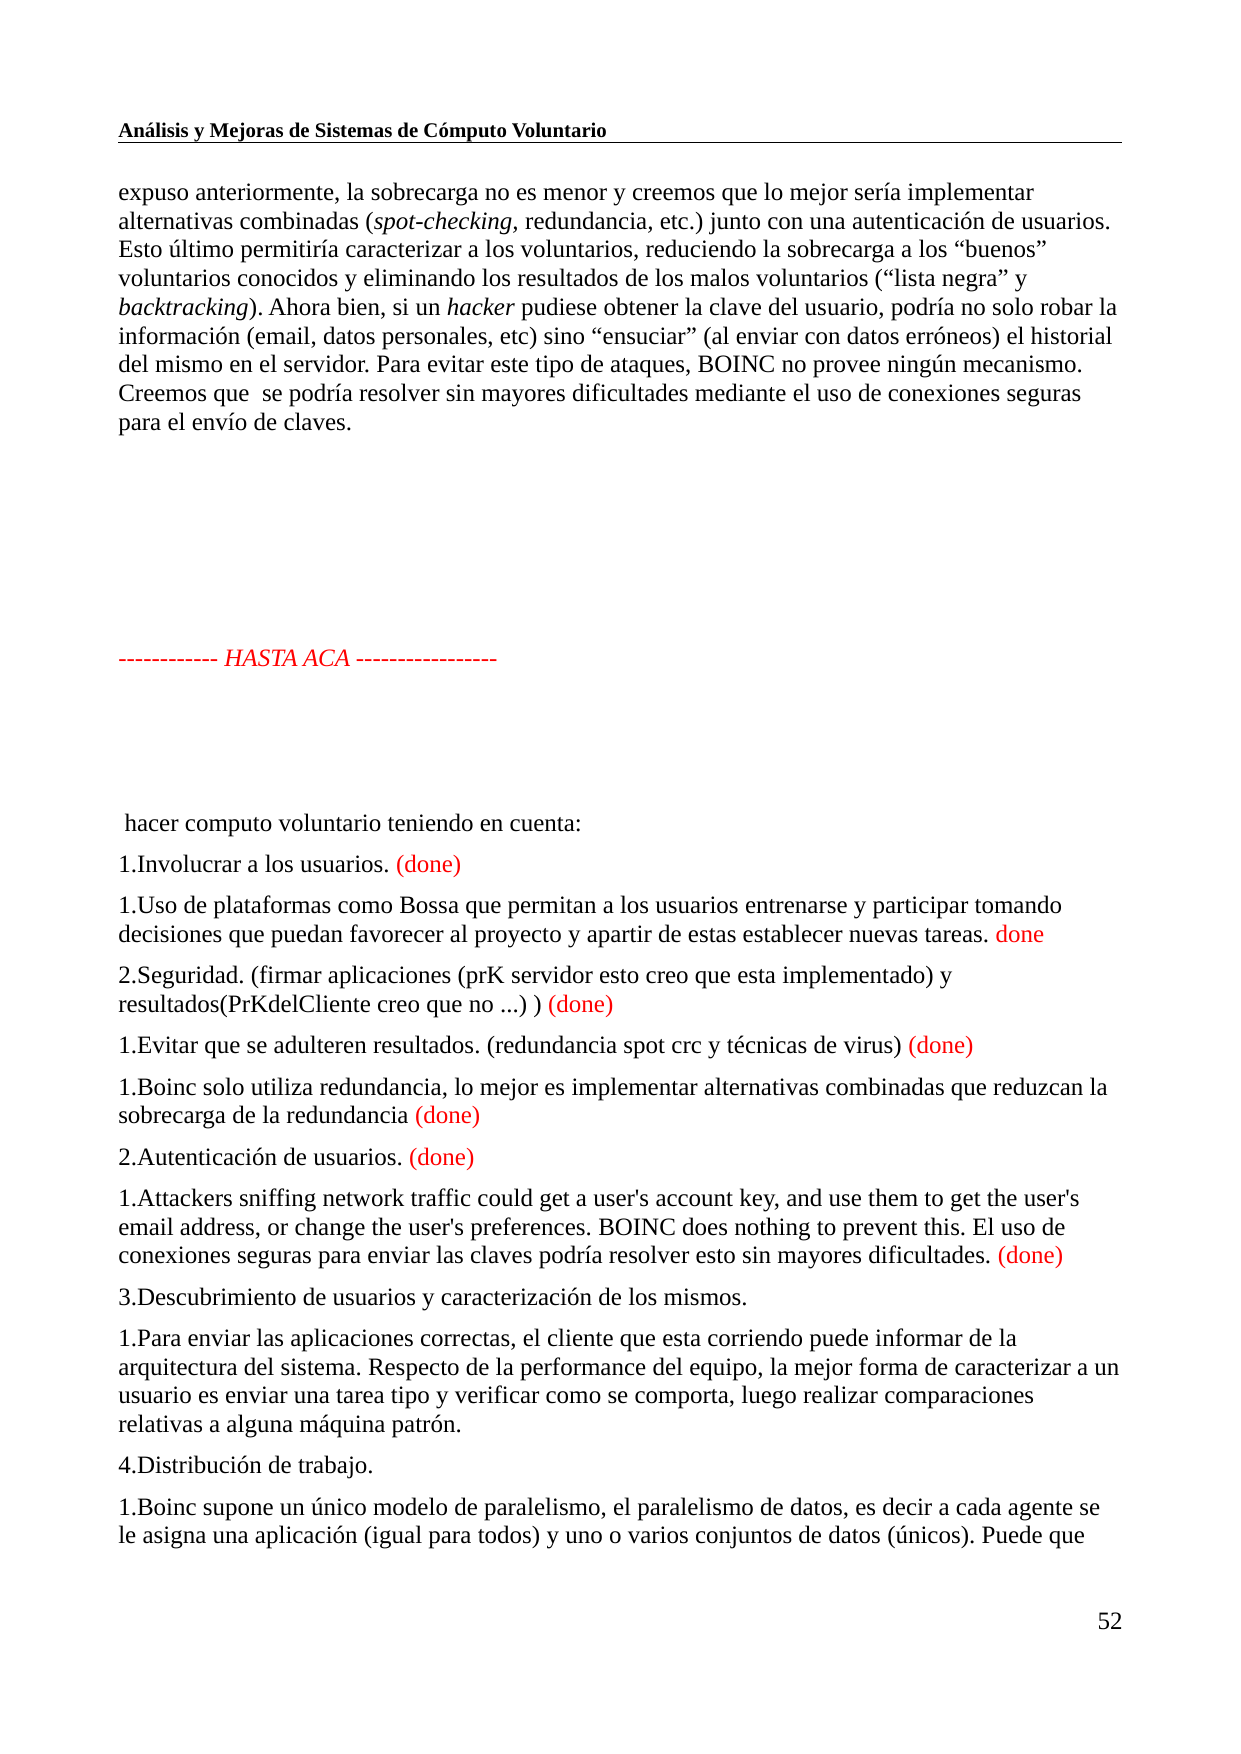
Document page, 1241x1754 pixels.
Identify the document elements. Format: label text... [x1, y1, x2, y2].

list Boinc solo utiliza redundancia, lo mejor es implementar alternativas combinadas que reduzcan la sobrecarga de la redundancia (done) [118, 1072, 1122, 1129]
list Seguridad. (firmar aplicaciones (prK servidor esto creo que esta implementado) y resultados(PrKdelCliente creo que no ...) ) (done) [118, 961, 1122, 1018]
list Evitar que se adulteren resultados. (redundancia spot crc y técnicas de virus) (done) [118, 1031, 1122, 1059]
list Descubrimiento de usuarios y caracterización de los mismos. [118, 1282, 1122, 1311]
list Para enviar las aplicaciones correctas, el cliente que esta corriendo puede informar de la arquitectura del sistema. Respecto de la performance del equipo, la mejor forma de caracterizar a un usuario es enviar una tarea tipo y verificar como se comporta, luego realizar comparaciones relativas a alguna máquina patrón. [118, 1323, 1122, 1438]
list Attackers sniffing network traffic could get a user's account key, and use them to get the user's email address, or change the user's preferences. BOINC does nothing to prevent this. El uso de conexiones seguras para enviar las claves podría resolver esto sin mayores dificultades. (done) [118, 1183, 1122, 1269]
text hacer computo voluntario teniendo en cuenta: [118, 808, 1122, 837]
list Involucrar a los usuarios. (done) [118, 849, 1122, 878]
list Uso de plataformas como Bossa que permitan a los usuarios entrenarse y participar tomando decisiones que puedan favorecer al proyecto y apartir de estas establecer nuevas tareas. done [118, 891, 1122, 948]
list Autenticación de usuarios. (done) [118, 1142, 1122, 1171]
text expuso anteriormente, la sobrecarga no es menor y creemos que lo mejor sería implementar alternativas combinadas (spot-checking, redundancia, etc.) junto con una autenticación de usuarios. Esto último permitiría caracterizar a los voluntarios, reduciendo la sobrecarga a los “buenos” voluntarios conocidos y eliminando los resultados de los malos voluntarios (“lista negra” y backtracking). Ahora bien, si un hacker pudiese obtener la clave del usuario, podría no solo robar la información (email, datos personales, etc) sino “ensuciar” (al enviar con datos erróneos) el historial del mismo en el servidor. Para evitar este tipo de ataques, BOINC no provee ningún mecanismo. Creemos que se podría resolver sin mayores dificultades mediante el uso de conexiones seguras para el envío de claves. [118, 177, 1122, 436]
text ------------ HASTA ACA ----------------- [118, 643, 1122, 672]
list Distribución de trabajo. [118, 1451, 1122, 1479]
list Boinc supone un único modelo de paralelismo, el paralelismo de datos, es decir a cada agente se le asigna una aplicación (igual para todos) y uno o varios conjuntos de datos (únicos). Puede que [118, 1492, 1122, 1549]
